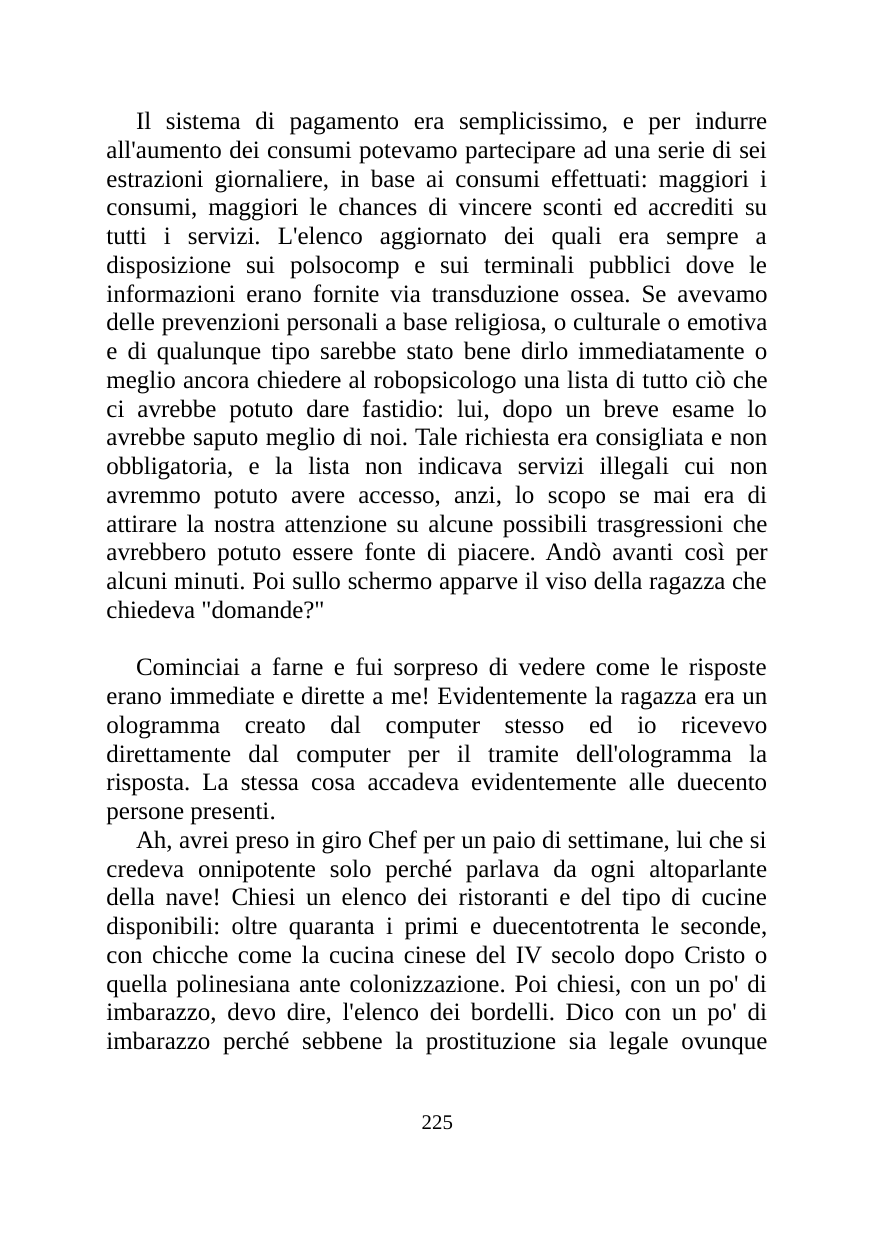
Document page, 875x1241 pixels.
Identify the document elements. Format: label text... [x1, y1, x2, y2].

text Ah, avrei preso in giro Chef per un paio di settimane, lui che si credeva onnipotente solo perché parlava da ogni altoparlante della nave! Chiesi un elenco dei ristoranti e del tipo di cucine disponibili: oltre quaranta i primi e duecentotrenta le seconde, con chicche come la cucina cinese del IV secolo dopo Cristo o quella polinesiana ante colonizzazione. Poi chiesi, con un po' di imbarazzo, devo dire, l'elenco dei bordelli. Dico con un po' di imbarazzo perché sebbene la prostituzione sia legale ovunque [106, 825, 768, 1055]
text Cominciai a farne e fui sorpreso di vedere come le risposte erano immediate e dirette a me! Evidentemente la ragazza era un ologramma creato dal computer stesso ed io ricevevo direttamente dal computer per il tramite dell'ologramma la risposta. La stessa cosa accadeva evidentemente alle duecento persone presenti. [106, 652, 768, 825]
text Il sistema di pagamento era semplicissimo, e per indurre all'aumento dei consumi potevamo partecipare ad una serie di sei estrazioni giornaliere, in base ai consumi effettuati: maggiori i consumi, maggiori le chances di vincere sconti ed accrediti su tutti i servizi. L'elenco aggiornato dei quali era sempre a disposizione sui polsocomp e sui terminali pubblici dove le informazioni erano fornite via transduzione ossea. Se avevamo delle prevenzioni personali a base religiosa, o culturale o emotiva e di qualunque tipo sarebbe stato bene dirlo immediatamente o meglio ancora chiedere al robopsicologo una lista di tutto ciò che ci avrebbe potuto dare fastidio: lui, dopo un breve esame lo avrebbe saputo meglio di noi. Tale richiesta era consigliata e non obbligatoria, e la lista non indicava servizi illegali cui non avremmo potuto avere accesso, anzi, lo scopo se mai era di attirare la nostra attenzione su alcune possibili trasgressioni che avrebbero potuto essere fonte di piacere. Andò avanti così per alcuni minuti. Poi sullo schermo apparve il viso della ragazza che chiedeva "domande?" [106, 106, 768, 624]
